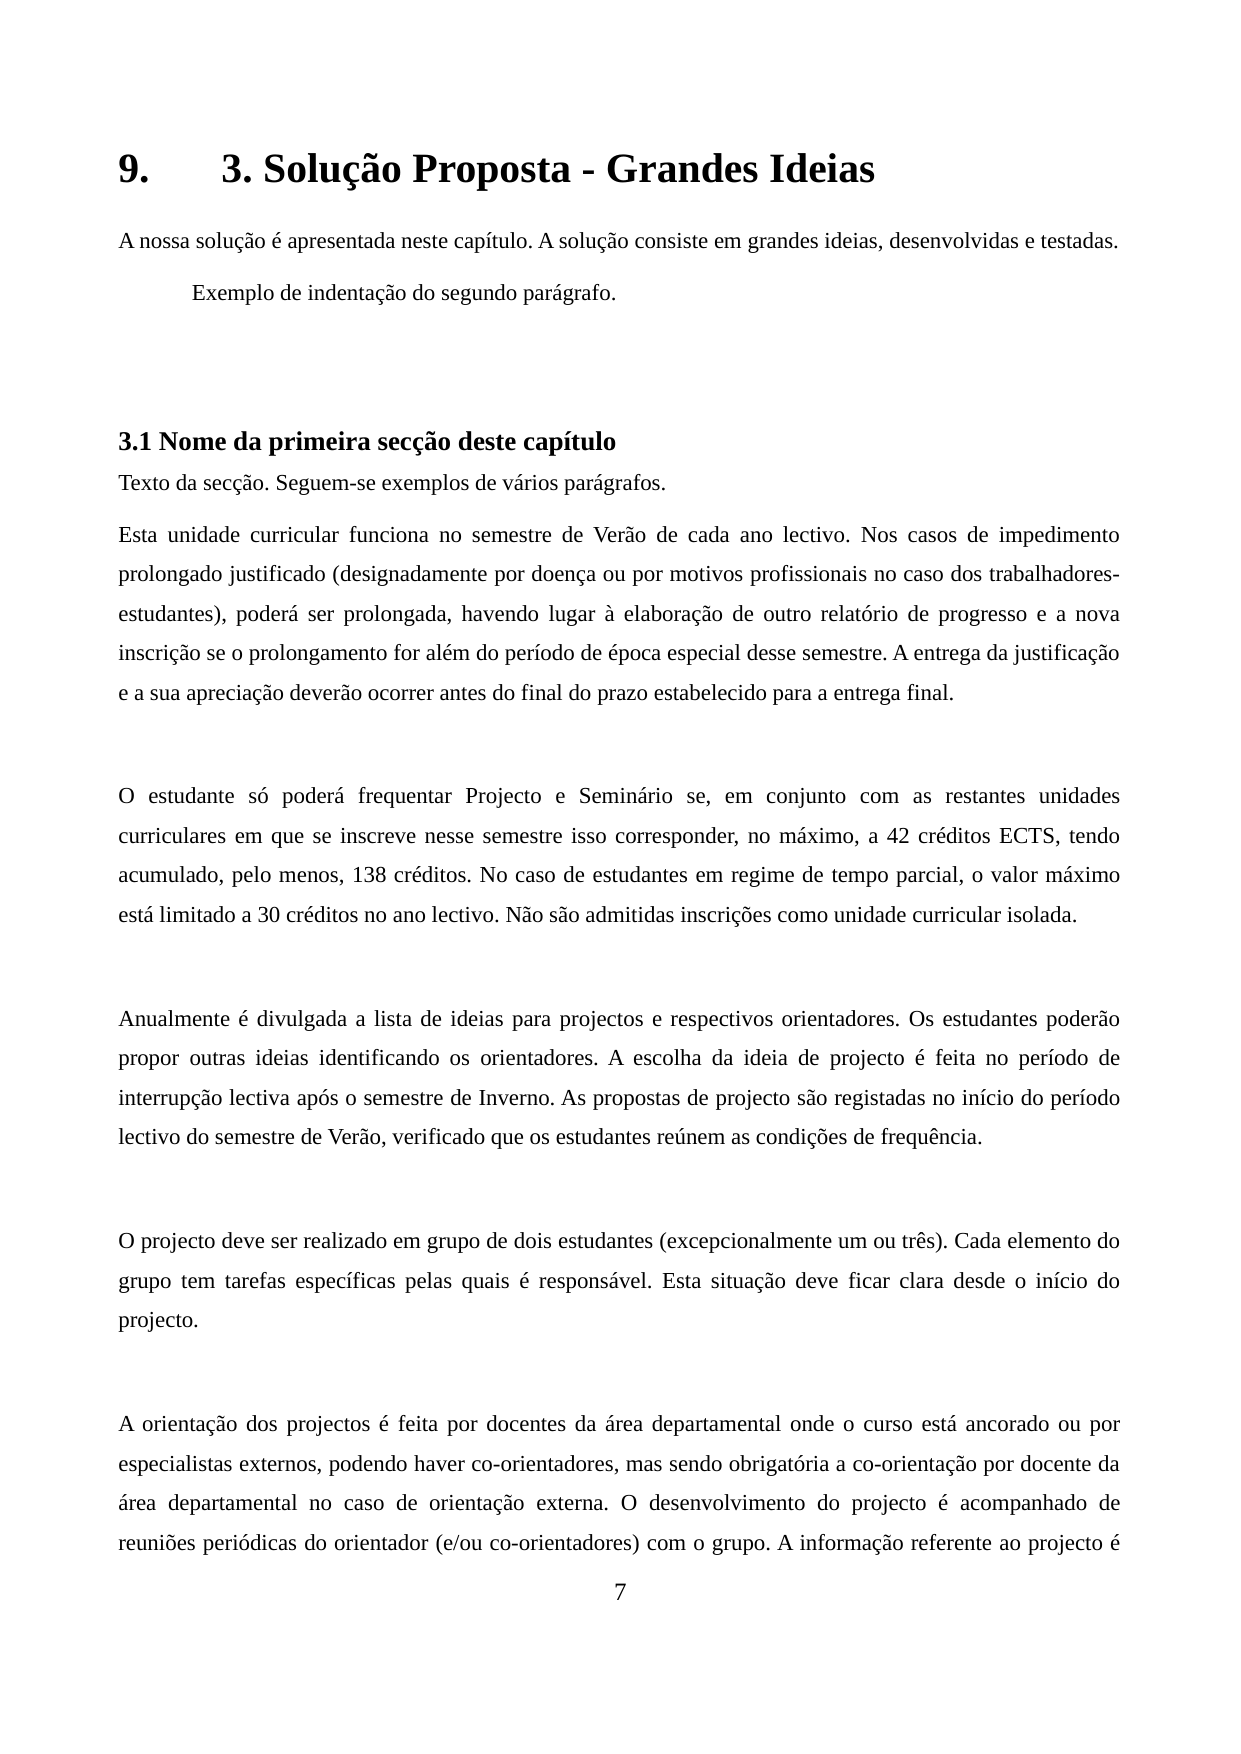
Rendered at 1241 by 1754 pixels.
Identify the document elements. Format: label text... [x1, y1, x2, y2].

subtitle 3.1 Nome da primeira secção deste capítulo [118, 425, 1122, 456]
text Anualmente é divulgada a lista de ideias para projectos e respectivos orientadores. Os estudantes poderão propor outras ideias identificando os orientadores. A escolha da ideia de projecto é feita no período de interrupção lectiva após o semestre de Inverno. As propostas de projecto são registadas no início do período lectivo do semestre de Verão, verificado que os estudantes reúnem as condições de frequência. [118, 1005, 1122, 1150]
subtitle 3. Solução Proposta - Grandes Ideias [118, 143, 1122, 191]
text Esta unidade curricular funciona no semestre de Verão de cada ano lectivo. Nos casos de impedimento prolongado justificado (designadamente por doença ou por motivos profissionais no caso dos trabalhadores-estudantes), poderá ser prolongada, havendo lugar à elaboração de outro relatório de progresso e a nova inscrição se o prolongamento for além do período de época especial desse semestre. A entrega da justificação e a sua apreciação deverão ocorrer antes do final do prazo estabelecido para a entrega final. [118, 521, 1122, 705]
text Texto da secção. Seguem-se exemplos de vários parágrafos. [118, 469, 1122, 495]
text A nossa solução é apresentada neste capítulo. A solução consiste em grandes ideias, desenvolvidas e testadas. [118, 227, 1122, 254]
text O projecto deve ser realizado em grupo de dois estudantes (excepcionalmente um ou três). Cada elemento do grupo tem tarefas específicas pelas quais é responsável. Esta situação deve ficar clara desde o início do projecto. [118, 1227, 1122, 1333]
text Exemplo de indentação do segundo parágrafo. [118, 279, 1122, 306]
text O estudante só poderá frequentar Projecto e Seminário se, em conjunto com as restantes unidades curriculares em que se inscreve nesse semestre isso corresponder, no máximo, a 42 créditos ECTS, tendo acumulado, pelo menos, 138 créditos. No caso de estudantes em regime de tempo parcial, o valor máximo está limitado a 30 créditos no ano lectivo. Não são admitidas inscrições como unidade curricular isolada. [118, 783, 1122, 927]
text A orientação dos projectos é feita por docentes da área departamental onde o curso está ancorado ou por especialistas externos, podendo haver co-orientadores, mas sendo obrigatória a co-orientação por docente da área departamental no caso de orientação externa. O desenvolvimento do projecto é acompanhado de reuniões periódicas do orientador (e/ou co-orientadores) com o grupo. A informação referente ao projecto é [118, 1410, 1122, 1555]
